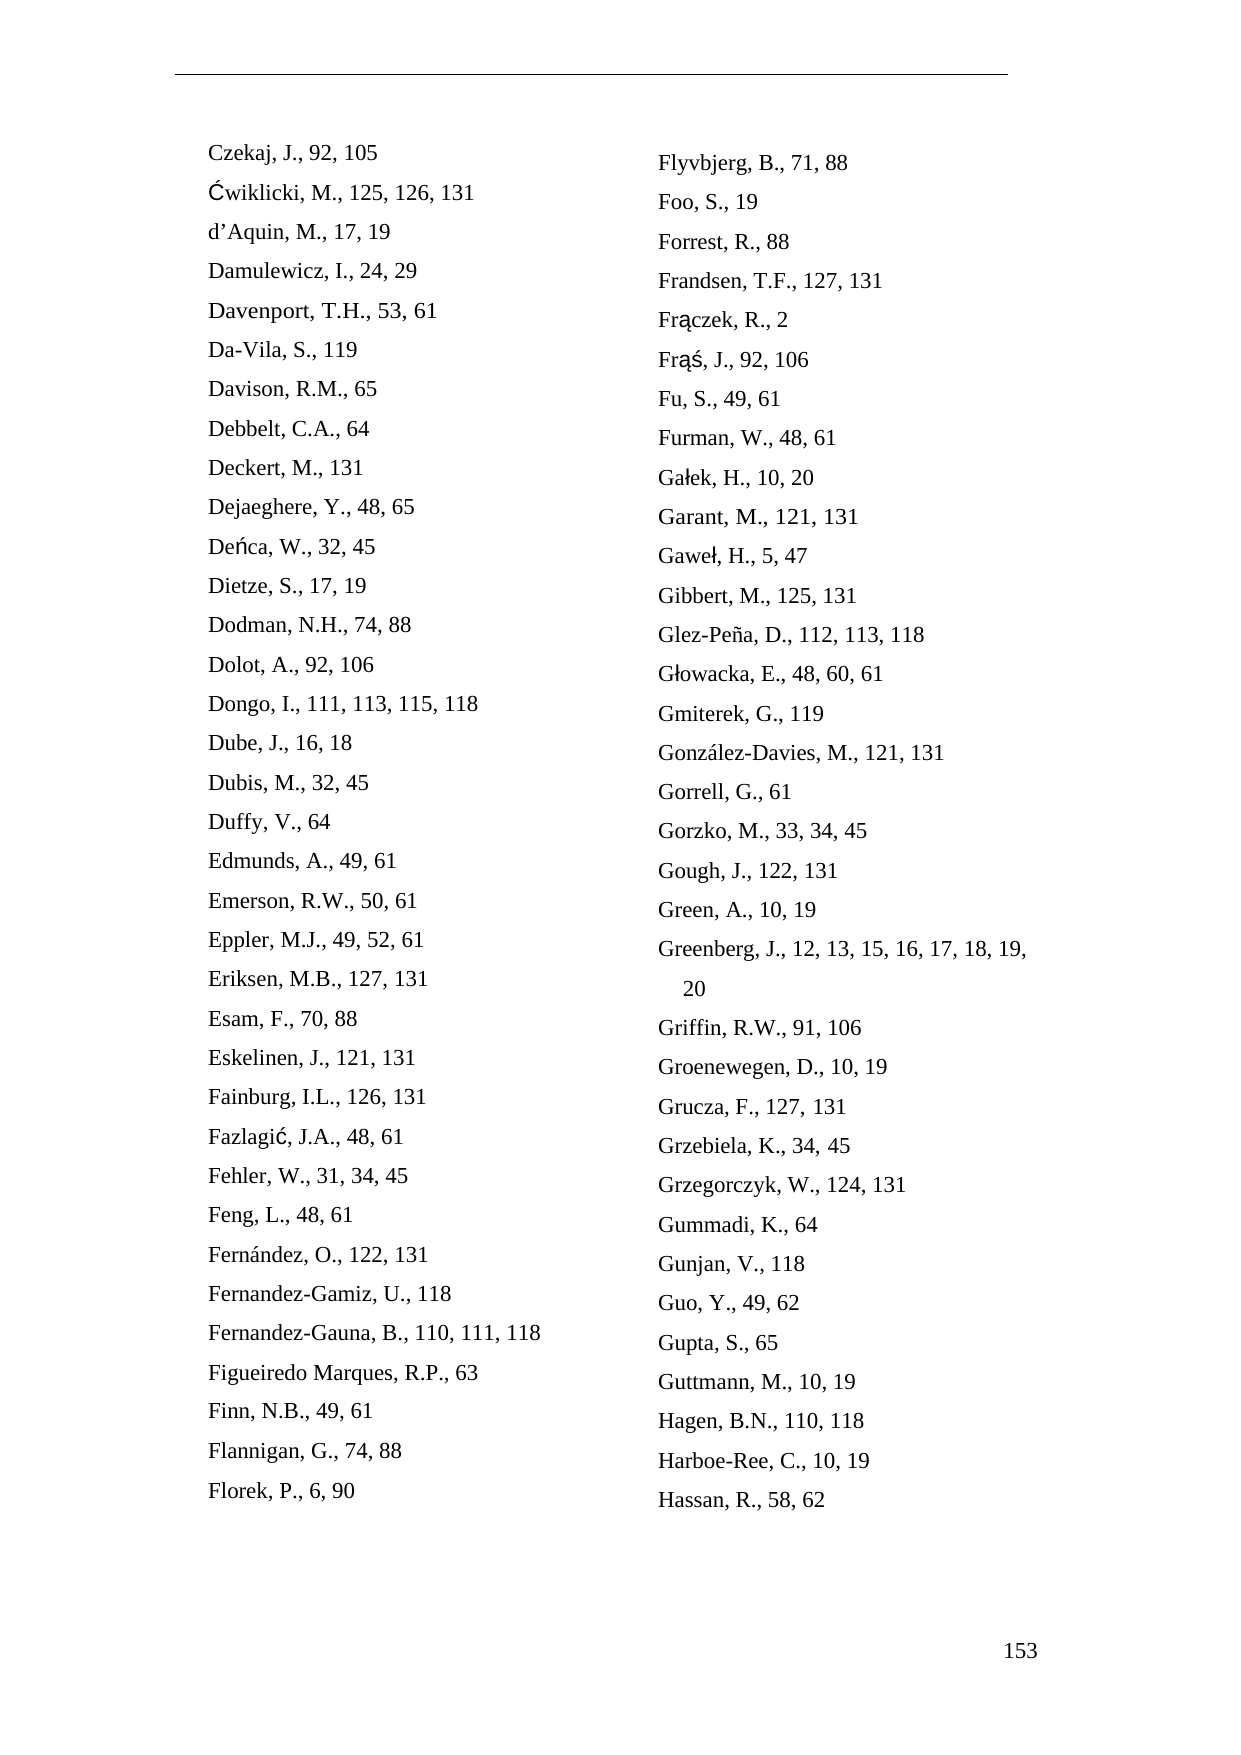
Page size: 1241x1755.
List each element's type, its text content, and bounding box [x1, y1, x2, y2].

text Debbelt, C.A., 64 [208, 415, 549, 441]
text Feng, L., 48, 61 [208, 1201, 549, 1228]
text González-Davies, M., 121, 131 [658, 739, 1241, 765]
text Dongo, I., 111, 113, 115, 118 [208, 690, 549, 717]
text Foo, S., 19 [658, 188, 1241, 215]
text Duffy, V., 64 [208, 808, 549, 834]
text Edmunds, A., 49, 61 [208, 847, 549, 873]
text Gupta, S., 65 [658, 1329, 1241, 1355]
text Groenewegen, D., 10, 19 [658, 1053, 1241, 1080]
text Fainburg, I.L., 126, 131 [208, 1083, 549, 1109]
text Hassan, R., 58, 62 [658, 1486, 1241, 1513]
text Frączek, R., 2 [658, 306, 1241, 333]
text Garant, M., 121, 131 [658, 503, 1241, 529]
text Finn, N.B., 49, 61 [208, 1398, 549, 1424]
text Gunjan, V., 118 [658, 1250, 1241, 1277]
text Eskelinen, J., 121, 131 [208, 1044, 549, 1070]
text Da-Vila, S., 119 [208, 336, 549, 362]
text Grucza, F., 127, 131 [658, 1093, 1241, 1119]
text Eppler, M.J., 49, 52, 61 [208, 926, 549, 952]
text Eriksen, M.B., 127, 131 [208, 965, 549, 992]
text Griffin, R.W., 91, 106 [658, 1014, 1241, 1041]
text Flannigan, G., 74, 88 [208, 1437, 549, 1463]
text Guo, Y., 49, 62 [658, 1289, 1241, 1316]
text d’Aquin, M., 17, 19 [208, 218, 549, 244]
text Damulewicz, I., 24, 29 [208, 257, 549, 283]
text Florek, P., 6, 90 [208, 1477, 549, 1503]
text Czekaj, J., 92, 105 [208, 139, 549, 166]
text Greenberg, J., 12, 13, 15, 16, 17, 18, 19, [658, 935, 1241, 962]
text Davison, R.M., 65 [208, 375, 549, 402]
text Frąś, J., 92, 106 [658, 346, 1241, 372]
text Fazlagić, J.A., 48, 61 [208, 1123, 549, 1149]
text Esam, F., 70, 88 [208, 1005, 549, 1031]
text Fernandez-Gauna, B., 110, 111, 118 Figueiredo Marques, R.P., 63 [208, 1319, 549, 1385]
text Emerson, R.W., 50, 61 [208, 887, 549, 913]
text Harboe-Ree, C., 10, 19 [658, 1447, 1241, 1473]
text Dubis, M., 32, 45 [208, 769, 549, 795]
text Głowacka, E., 48, 60, 61 [658, 660, 1241, 687]
text Gorzko, M., 33, 34, 45 [658, 817, 1241, 844]
text Gaweł, H., 5, 47 [658, 542, 1241, 569]
text Dolot, A., 92, 106 [208, 651, 549, 677]
text Dietze, S., 17, 19 [208, 572, 549, 598]
text Gałek, H., 10, 20 [658, 464, 1241, 490]
text Dejaeghere, Y., 48, 65 [208, 493, 549, 519]
text Gmiterek, G., 119 [658, 700, 1241, 726]
text Green, A., 10, 19 [658, 896, 1241, 923]
text Deńca, W., 32, 45 [208, 533, 549, 559]
text Davenport, T.H., 53, 61 [208, 297, 549, 323]
text Grzegorczyk, W., 124, 131 [658, 1171, 1241, 1198]
text Gibbert, M., 125, 131 [658, 582, 1241, 608]
text Forrest, R., 88 [658, 228, 1241, 254]
text Dodman, N.H., 74, 88 [208, 611, 549, 637]
text Guttmann, M., 10, 19 [658, 1368, 1241, 1395]
text Flyvbjerg, B., 71, 88 [658, 149, 1241, 175]
text Dube, J., 16, 18 [208, 729, 549, 756]
text Hagen, B.N., 110, 118 [658, 1407, 1241, 1434]
text Frandsen, T.F., 127, 131 [658, 267, 1241, 293]
text Gummadi, K., 64 [658, 1211, 1241, 1237]
text Fu, S., 49, 61 [658, 385, 1241, 411]
text Furman, W., 48, 61 [658, 424, 1241, 451]
text Deckert, M., 131 [208, 454, 549, 481]
text Fehler, W., 31, 34, 45 [208, 1162, 549, 1188]
text Ćwiklicki, M., 125, 126, 131 [208, 178, 549, 205]
text Gorrell, G., 61 [658, 778, 1241, 805]
text Glez-Peña, D., 112, 113, 118 [658, 621, 1241, 647]
text 20 [683, 975, 1241, 1001]
text Gough, J., 122, 131 [658, 857, 1241, 883]
text Grzebiela, K., 34, 45 [658, 1132, 1241, 1159]
text Fernandez-Gamiz, U., 118 [208, 1280, 549, 1306]
text Fernández, O., 122, 131 [208, 1241, 549, 1267]
